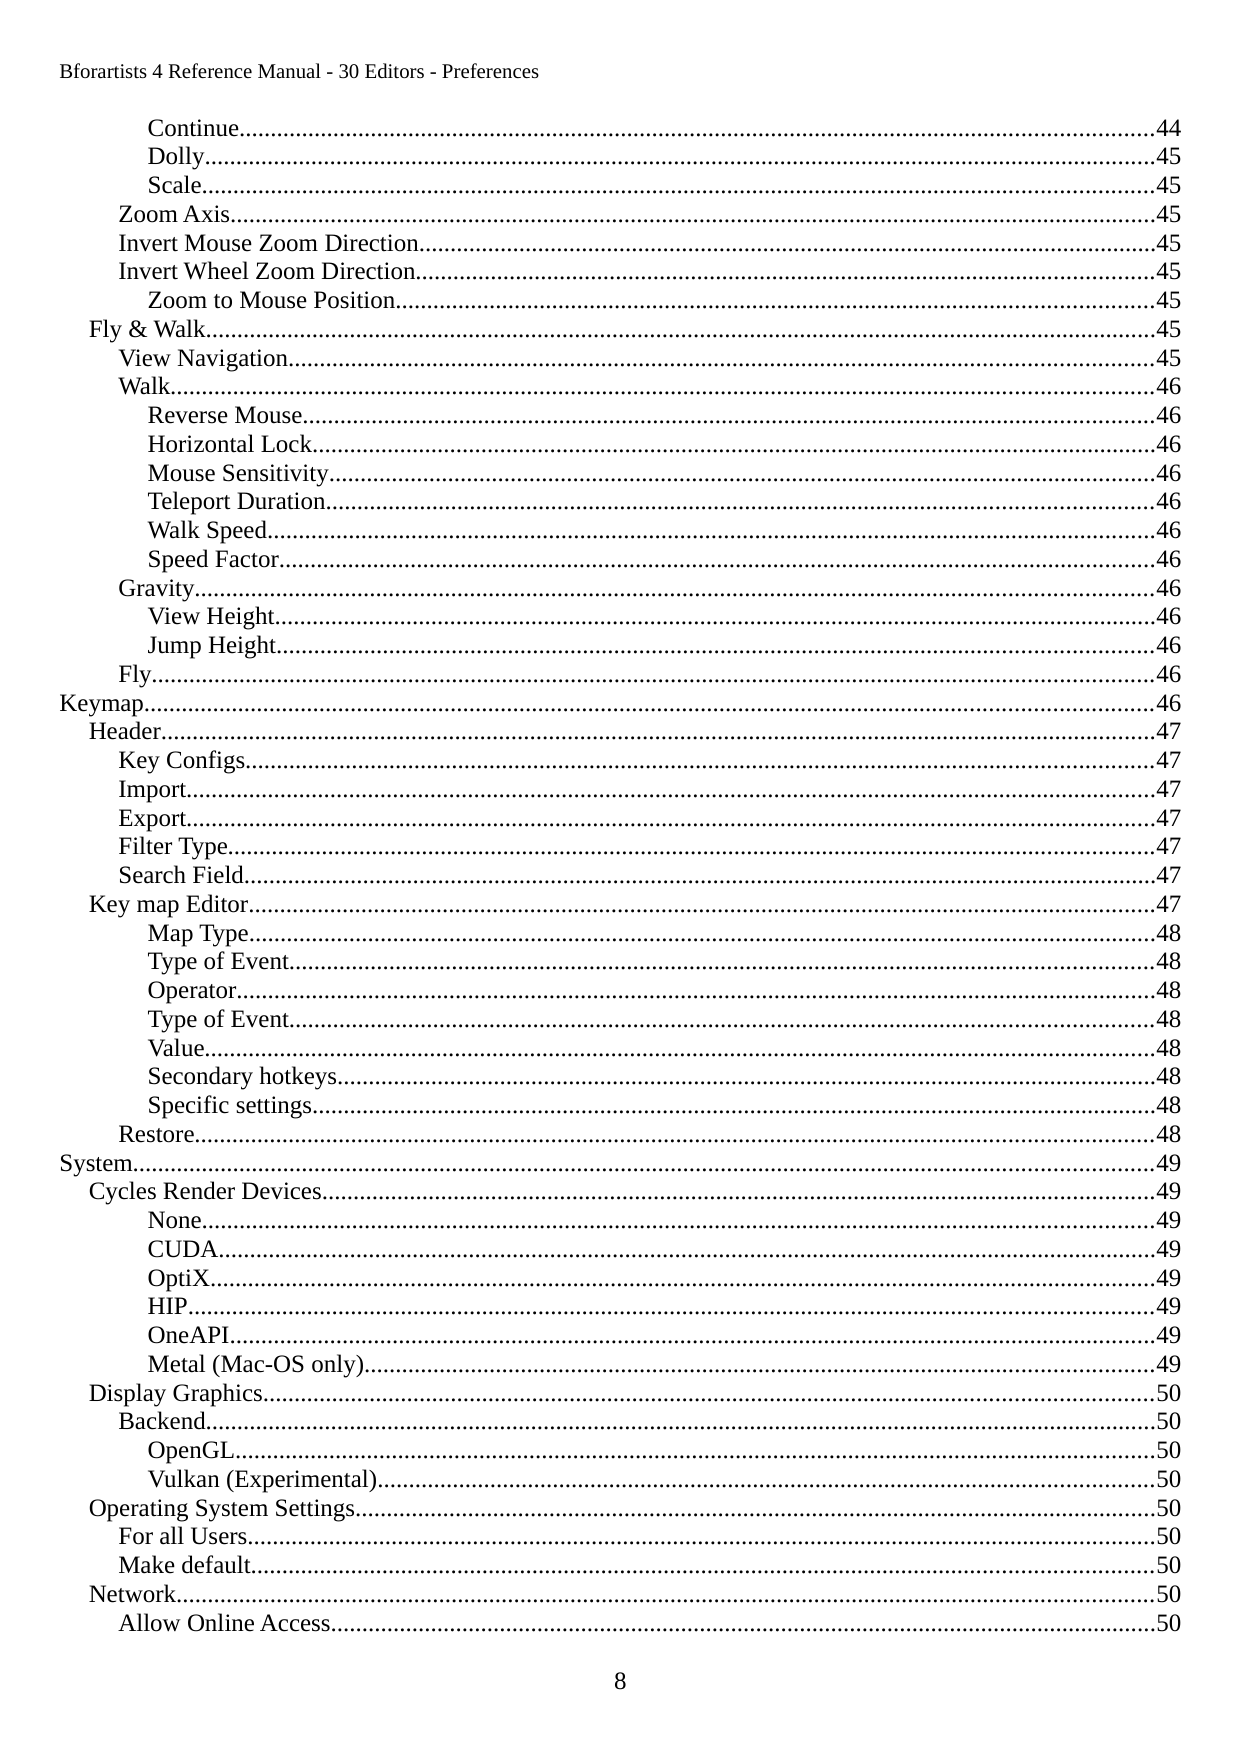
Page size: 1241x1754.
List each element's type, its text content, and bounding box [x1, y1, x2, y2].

text Invert Wheel Zoom Direction 45 [118, 256, 1181, 285]
text Metal (Mac-OS only) 49 [147, 1349, 1181, 1378]
text Secondary hotkeys 48 [147, 1061, 1181, 1090]
text Map Type 48 [147, 918, 1181, 946]
text Allow Online Access 50 [118, 1608, 1181, 1636]
text Restore 48 [118, 1119, 1181, 1148]
text Reverse Mouse 46 [147, 400, 1181, 429]
text Speed Factor 46 [147, 544, 1181, 573]
text Scale 45 [147, 170, 1181, 199]
text System 49 [59, 1148, 1181, 1176]
text Fly & Walk 45 [88, 314, 1181, 343]
text Key map Editor 47 [88, 889, 1181, 918]
text Header 47 [88, 716, 1181, 745]
text Keymap 46 [59, 688, 1181, 716]
text View Navigation 45 [118, 343, 1181, 371]
text Specific settings 48 [147, 1090, 1181, 1119]
text HIP 49 [147, 1291, 1181, 1320]
text Zoom Axis 45 [118, 199, 1181, 228]
text View Height 46 [147, 601, 1181, 630]
text Continue 44 [147, 113, 1181, 141]
text Operator 48 [147, 975, 1181, 1004]
text OptiX 49 [147, 1263, 1181, 1291]
text Vulkan (Experimental) 50 [147, 1464, 1181, 1493]
text Type of Event 48 [147, 946, 1181, 975]
text CUDA 49 [147, 1234, 1181, 1263]
text Network 50 [88, 1579, 1181, 1608]
text For all Users 50 [118, 1521, 1181, 1550]
text Operating System Settings 50 [88, 1493, 1181, 1521]
text OneAPI 49 [147, 1320, 1181, 1349]
text Filter Type 47 [118, 831, 1181, 860]
text Make default 50 [118, 1550, 1181, 1579]
text Mouse Sensitivity 46 [147, 458, 1181, 486]
text Display Graphics 50 [88, 1378, 1181, 1406]
text Gravity 46 [118, 573, 1181, 601]
text Walk 46 [118, 371, 1181, 400]
text None 49 [147, 1205, 1181, 1234]
text Cycles Render Devices 49 [88, 1176, 1181, 1205]
text Dolly 45 [147, 141, 1181, 170]
text Import 47 [118, 774, 1181, 803]
text Horizontal Lock 46 [147, 429, 1181, 458]
text Key Configs 47 [118, 745, 1181, 774]
text Jump Height 46 [147, 630, 1181, 659]
text Value 48 [147, 1033, 1181, 1061]
text Backend 50 [118, 1406, 1181, 1435]
text Fly 46 [118, 659, 1181, 688]
text Type of Event 48 [147, 1004, 1181, 1033]
text Search Field 47 [118, 860, 1181, 889]
text Teleport Duration 46 [147, 486, 1181, 515]
text Invert Mouse Zoom Direction 45 [118, 228, 1181, 256]
text Walk Speed 46 [147, 515, 1181, 544]
text Zoom to Mouse Position 45 [147, 285, 1181, 314]
text Export 47 [118, 803, 1181, 831]
text OpenGL 50 [147, 1435, 1181, 1464]
